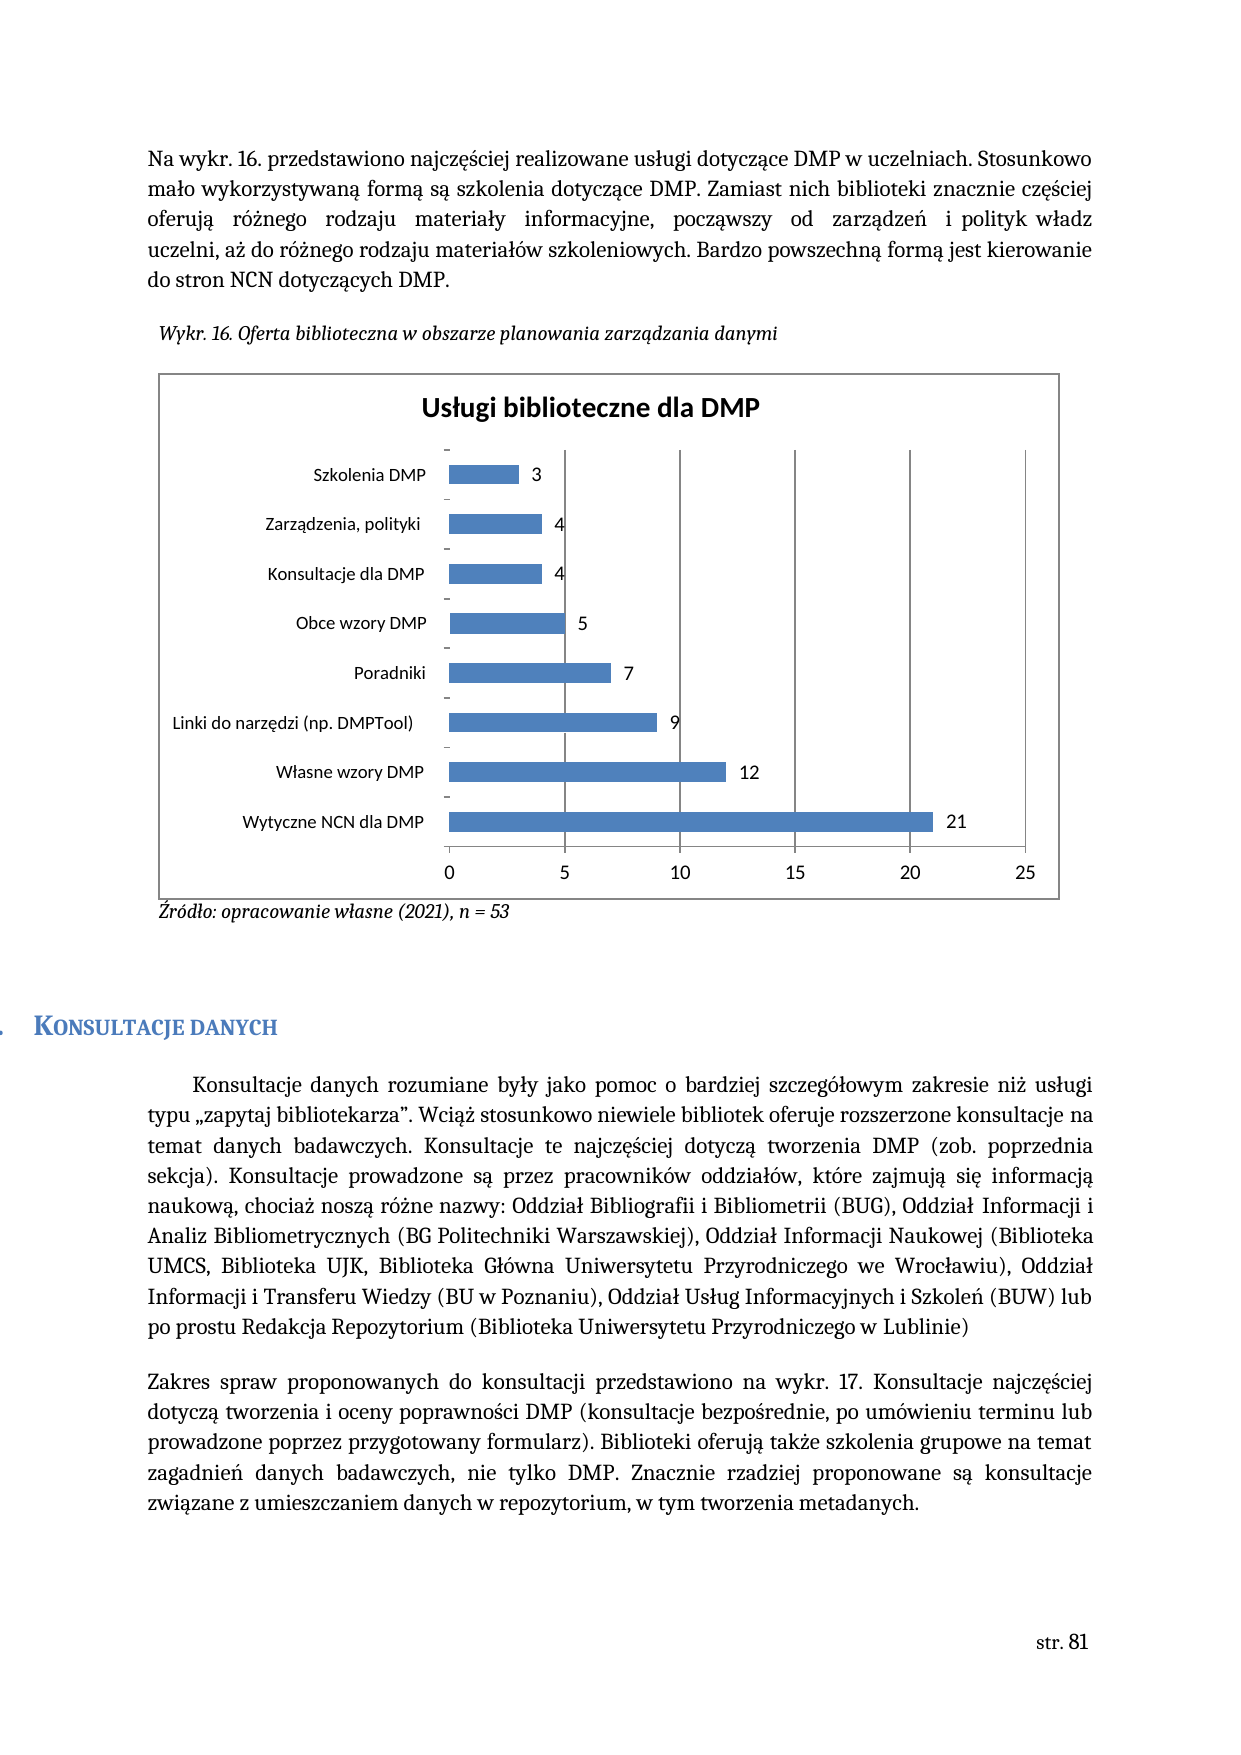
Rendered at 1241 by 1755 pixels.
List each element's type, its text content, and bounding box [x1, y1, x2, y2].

text Konsultacje danych rozumiane były jako pomoc o bardziej szczegółowym zakresie niż usługi typu „zapytaj bibliotekarza”. Wciąż stosunkowo niewiele bibliotek oferuje rozszerzone konsultacje na temat danych badawczych. Konsultacje te najczęściej dotyczą tworzenia DMP (zob. poprzednia sekcja). Konsultacje prowadzone są przez pracowników oddziałów, które zajmują się informacją naukową, chociaż noszą różne nazwy: Oddział Bibliografii i Bibliometrii (BUG), Oddział Informacji i Analiz Bibliometrycznych (BG Politechniki Warszawskiej), Oddział Informacji Naukowej (Biblioteka UMCS, Biblioteka UJK, Biblioteka Główna Uniwersytetu Przyrodniczego we Wrocławiu), Oddział Informacji i Transferu Wiedzy (BU w Poznaniu), Oddział Usług Informacyjnych i Szkoleń (BUW) lub po prostu Redakcja Repozytorium (Biblioteka Uniwersytetu Przyrodniczego w Lublinie) [147, 1072, 1093, 1340]
text Wykr. 16. Oferta biblioteczna w obszarze planowania zarządzania danymi [159, 321, 1111, 345]
text Zakres spraw proponowanych do konsultacji przedstawiono na wykr. 17. Konsultacje najczęściej dotyczą tworzenia i oceny poprawności DMP (konsultacje bezpośrednie, po umówieniu terminu lub prowadzone poprzez przygotowany formularz). Biblioteki oferują także szkolenia grupowe na temat zagadnień danych badawczych, nie tylko DMP. Znacznie rzadziej proponowane są konsultacje związane z umieszczaniem danych w repozytorium, w tym tworzenia metadanych. [147, 1369, 1093, 1516]
text Na wykr. 16. przedstawiono najczęściej realizowane usługi dotyczące DMP w uczelniach. Stosunkowo mało wykorzystywaną formą są szkolenia dotyczące DMP. Zamiast nich biblioteki znacznie częściej oferują różnego rodzaju materiały informacyjne, począwszy od zarządzeń i polityk władz uczelni, aż do różnego rodzaju materiałów szkoleniowych. Bardzo powszechną formą jest kierowanie do stron NCN dotyczących DMP. [147, 146, 1093, 293]
list KONSULTACJE DANYCH [0, 1009, 1111, 1042]
text Źródło: opracowanie własne (2021), n = 53 [159, 372, 1111, 924]
